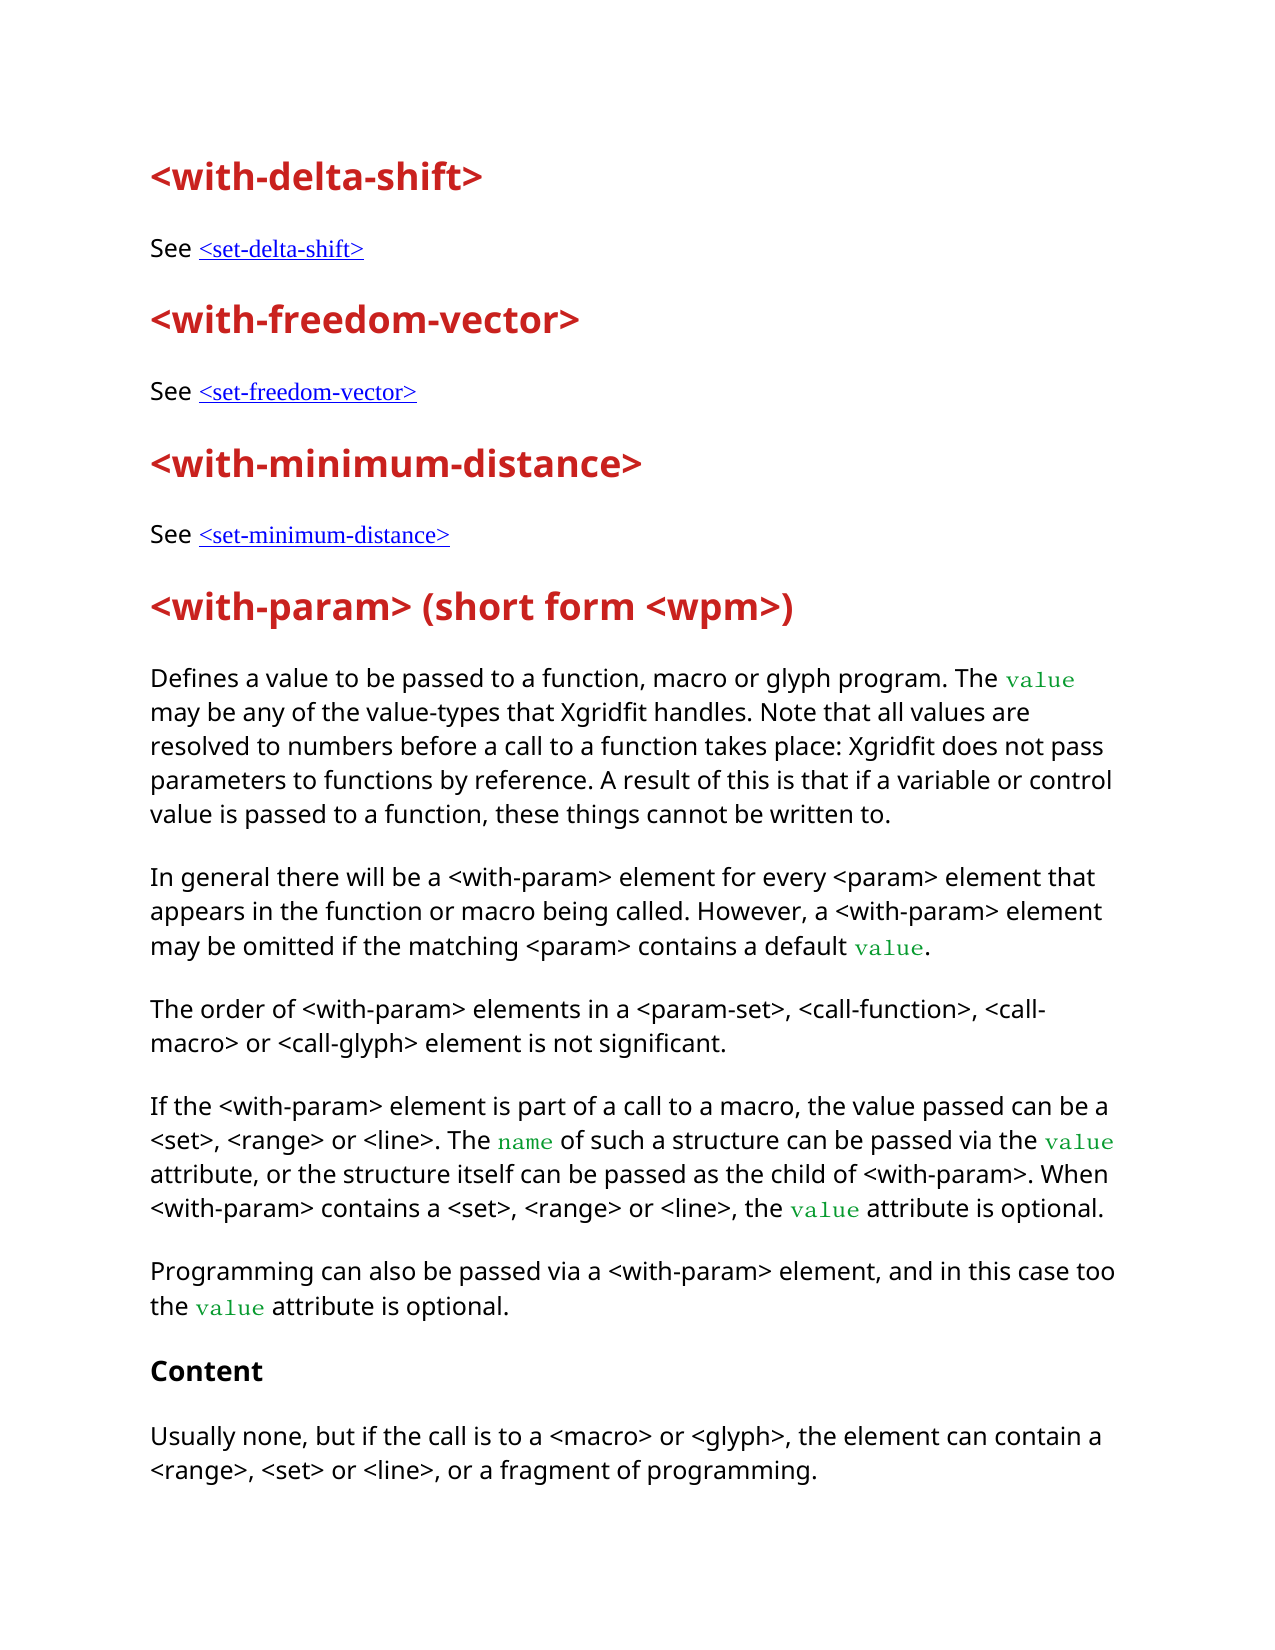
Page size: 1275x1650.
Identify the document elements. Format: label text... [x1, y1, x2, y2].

subtitle <with-freedom-vector> [150, 293, 1125, 344]
text The order of <with-param> elements in a <param-set>, <call-function>, <call-macro> or <call-glyph> element is not significant. [150, 991, 1125, 1059]
text Usually none, but if the call is to a <macro> or <glyph>, the element can contain a <range>, <set> or <line>, or a fragment of programming. [150, 1419, 1125, 1487]
text In general there will be a <with-param> element for every <param> element that appears in the function or macro being called. However, a <with-param> element may be omitted if the matching <param> contains a default value. [150, 860, 1125, 962]
text Defines a value to be passed to a function, macro or glyph program. The value may be any of the value-types that Xgridfit handles. Note that all values are resolved to numbers before a call to a function takes place: Xgridfit does not pass parameters to functions by reference. A result of this is that if a variable or control value is passed to a function, these things cannot be written to. [150, 661, 1125, 831]
text See <set-delta-shift> [150, 230, 1125, 264]
subtitle <with-delta-shift> [150, 150, 1125, 201]
subtitle Content [150, 1351, 1125, 1390]
text See <set-minimum-distance> [150, 517, 1125, 551]
subtitle <with-minimum-distance> [150, 437, 1125, 488]
text Programming can also be passed via a <with-param> element, and in this case too the value attribute is optional. [150, 1254, 1125, 1322]
text See <set-freedom-vector> [150, 374, 1125, 408]
text If the <with-param> element is part of a call to a macro, the value passed can be a <set>, <range> or <line>. The name of such a structure can be passed via the value attribute, or the structure itself can be passed as the child of <with-param>. When <with-param> contains a <set>, <range> or <line>, the value attribute is optional. [150, 1089, 1125, 1225]
subtitle <with-param> (short form <wpm>) [150, 580, 1125, 631]
